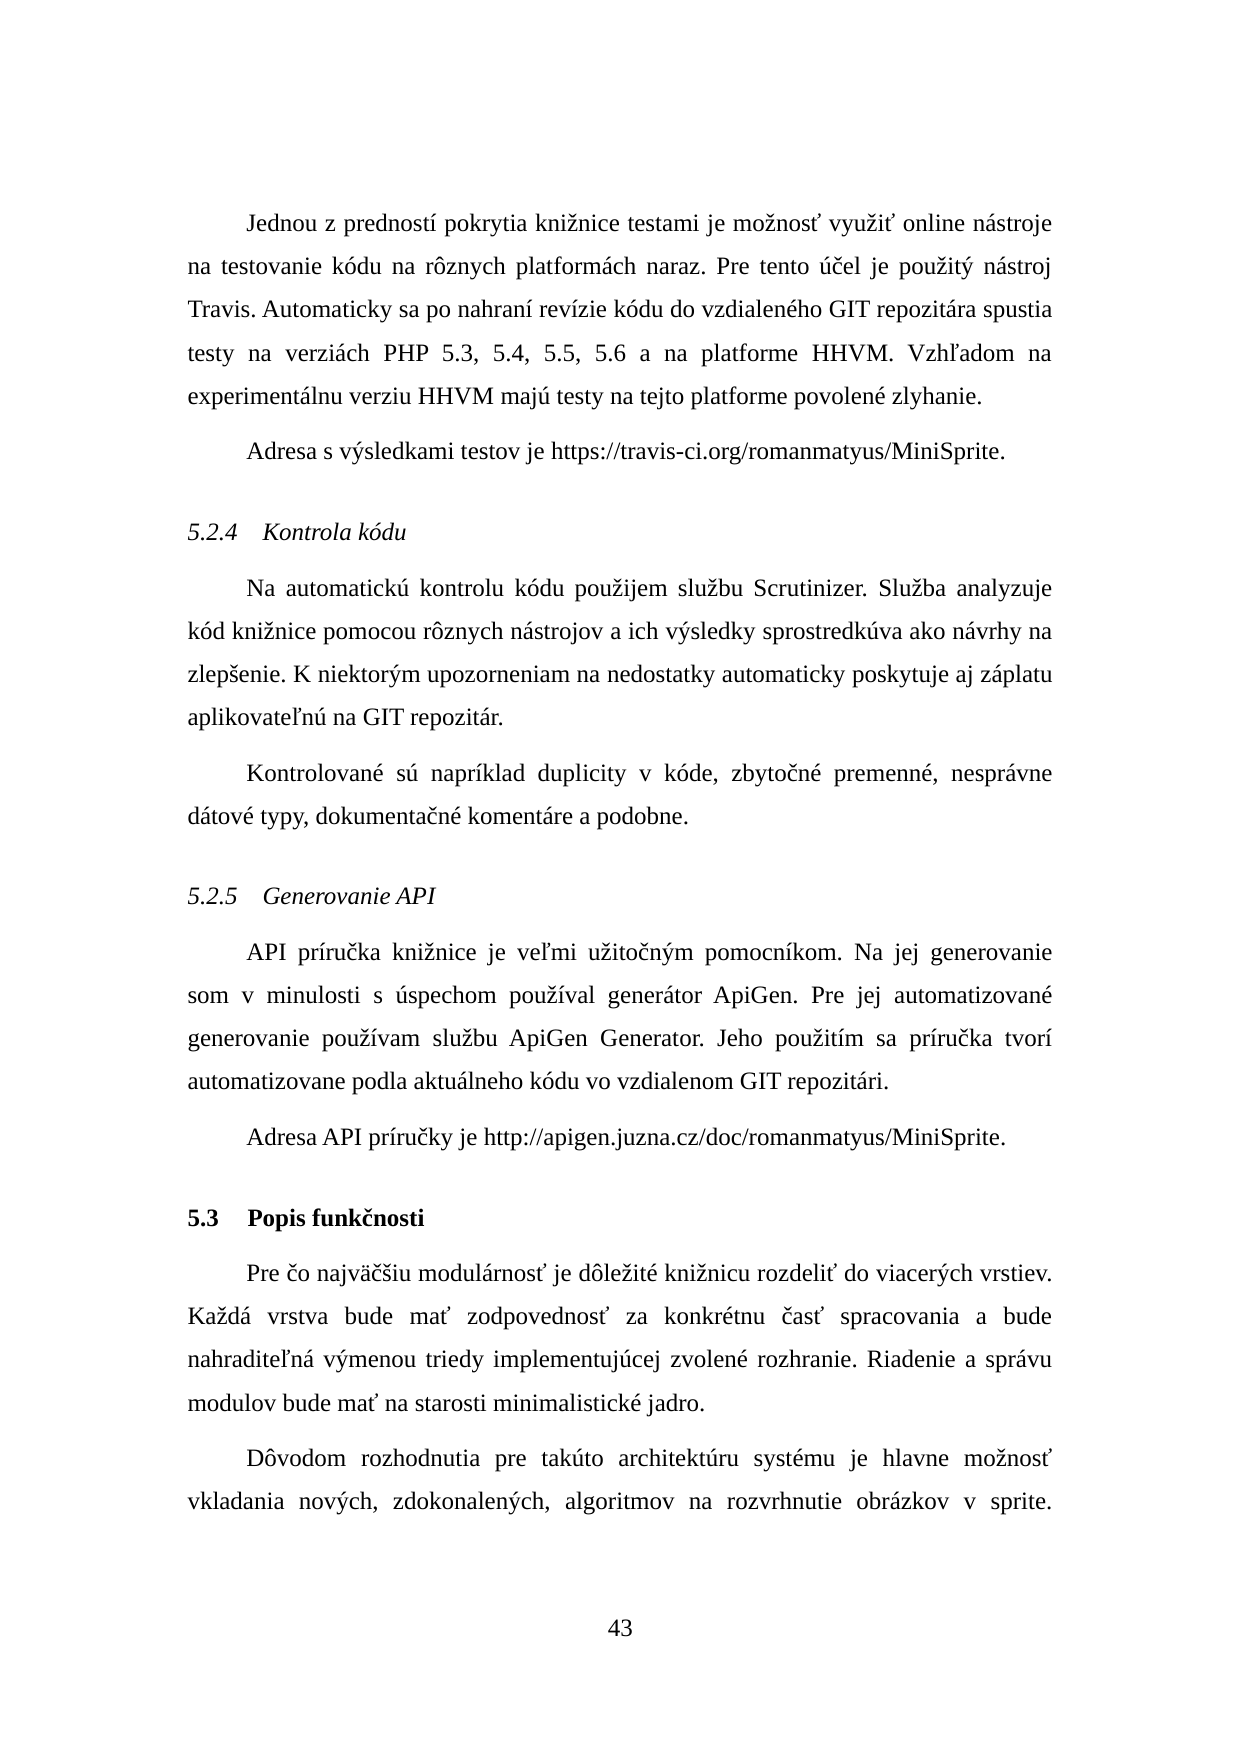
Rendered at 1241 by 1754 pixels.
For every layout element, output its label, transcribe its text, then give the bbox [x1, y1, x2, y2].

subtitle Generovanie API [187, 881, 1053, 910]
subtitle Kontrola kódu [187, 517, 1053, 546]
text API príručka knižnice je veľmi užitočným pomocníkom. Na jej generovanie som v minulosti s úspechom používal generátor ApiGen. Pre jej automatizované generovanie používam službu ApiGen Generator. Jeho použitím sa príručka tvorí automatizovane podla aktuálneho kódu vo vzdialenom GIT repozitári. [187, 937, 1053, 1095]
text Pre čo najväčšiu modulárnosť je dôležité knižnicu rozdeliť do viacerých vrstiev. Každá vrstva bude mať zodpovednosť za konkrétnu časť spracovania a bude nahraditeľná výmenou triedy implementujúcej zvolené rozhranie. Riadenie a správu modulov bude mať na starosti minimalistické jadro. [187, 1258, 1053, 1416]
subtitle Popis funkčnosti [187, 1203, 1053, 1231]
text Adresa API príručky je http://apigen.juzna.cz/doc/romanmatyus/MiniSprite. [187, 1122, 1053, 1151]
text Na automatickú kontrolu kódu použijem službu Scrutinizer. Služba analyzuje kód knižnice pomocou rôznych nástrojov a ich výsledky sprostredkúva ako návrhy na zlepšenie. K niektorým upozorneniam na nedostatky automaticky poskytuje aj záplatu aplikovateľnú na GIT repozitár. [187, 573, 1053, 731]
text Dôvodom rozhodnutia pre takúto architektúru systému je hlavne možnosť vkladania nových, zdokonalených, algoritmov na rozvrhnutie obrázkov v sprite. [187, 1443, 1053, 1515]
text Kontrolované sú napríklad duplicity v kóde, zbytočné premenné, nesprávne dátové typy, dokumentačné komentáre a podobne. [187, 758, 1053, 829]
text Adresa s výsledkami testov je https://travis-ci.org/romanmatyus/MiniSprite. [187, 436, 1053, 465]
text Jednou z predností pokrytia knižnice testami je možnosť využiť online nástroje na testovanie kódu na rôznych platformách naraz. Pre tento účel je použitý nástroj Travis. Automaticky sa po nahraní revízie kódu do vzdialeného GIT repozitára spustia testy na verziách PHP 5.3, 5.4, 5.5, 5.6 a na platforme HHVM. Vzhľadom na experimentálnu verziu HHVM majú testy na tejto platforme povolené zlyhanie. [187, 208, 1053, 409]
